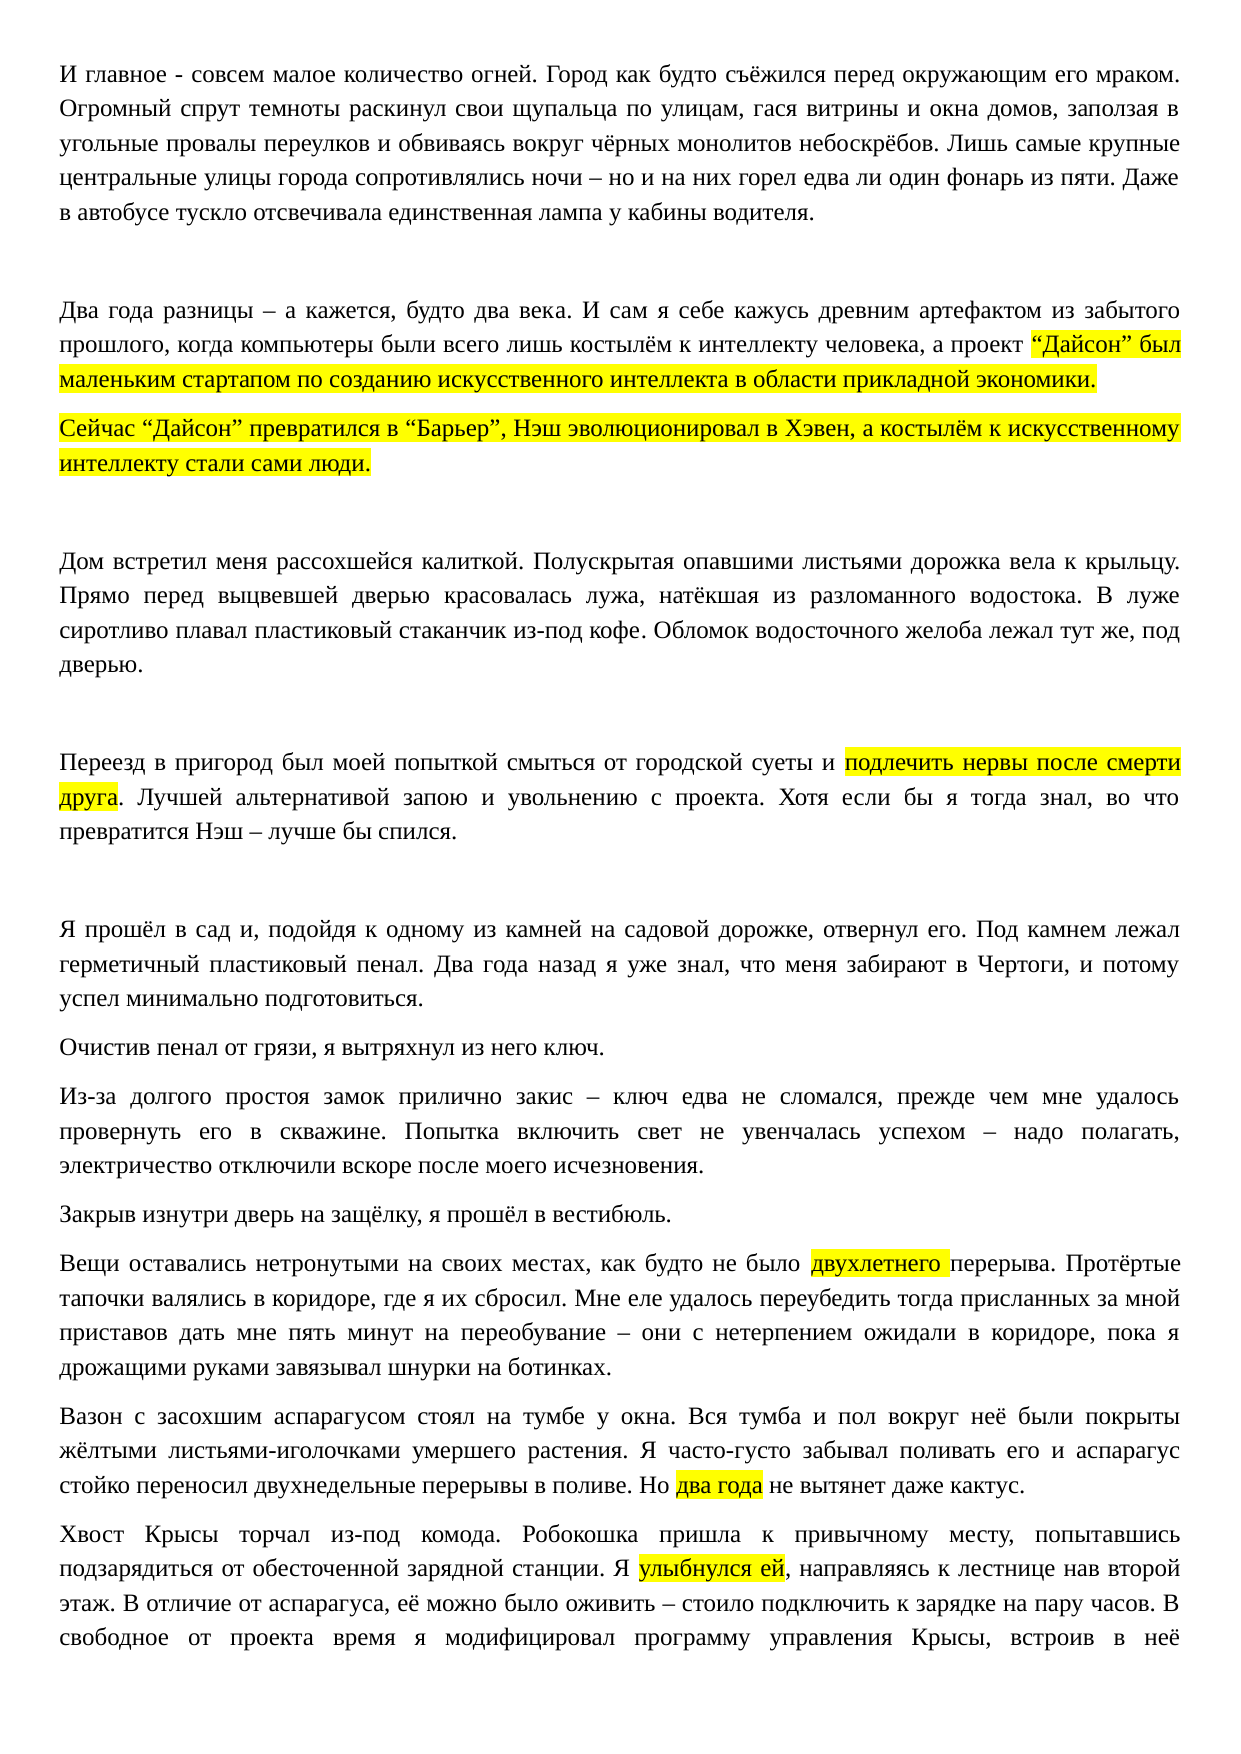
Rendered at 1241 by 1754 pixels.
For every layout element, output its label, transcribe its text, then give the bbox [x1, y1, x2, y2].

text Вещи оставались нетронутыми на своих местах, как будто не было двухлетнего перерыва. Протёртые тапочки валялись в коридоре, где я их сбросил. Мне еле удалось переубедить тогда присланных за мной приставов дать мне пять минут на переобувание – они с нетерпением ожидали в коридоре, пока я дрожащими руками завязывал шнурки на ботинках. [59, 1248, 1181, 1381]
text Переезд в пригород был моей попыткой смыться от городской суеты и подлечить нервы после смерти друга. Лучшей альтернативой запою и увольнению с проекта. Хотя если бы я тогда знал, во что превратится Нэш – лучше бы спился. [59, 747, 1181, 845]
text Из-за долгого простоя замок прилично закис – ключ едва не сломался, прежде чем мне удалось провернуть его в скважине. Попытка включить свет не увенчалась успехом – надо полагать, электричество отключили вскоре после моего исчезновения. [59, 1081, 1181, 1179]
text Я прошёл в сад и, подойдя к одному из камней на садовой дорожке, отвернул его. Под камнем лежал герметичный пластиковый пенал. Два года назад я уже знал, что меня забирают в Чертоги, и потому успел минимально подготовиться. [59, 914, 1181, 1012]
text Сейчас “Дайсон” превратился в “Барьер”, Нэш эволюционировал в Хэвен, а костылём к искусственному интеллекту стали сами люди. [59, 413, 1181, 476]
text Два года разницы – а кажется, будто два века. И сам я себе кажусь древним артефактом из забытого прошлого, когда компьютеры были всего лишь костылём к интеллекту человека, а проект “Дайсон” был маленьким стартапом по созданию искусственного интеллекта в области прикладной экономики. [59, 295, 1181, 393]
text И главное - совсем малое количество огней. Город как будто съёжился перед окружающим его мраком. Огромный спрут темноты раскинул свои щупальца по улицам, гася витрины и окна домов, заползая в угольные провалы переулков и обвиваясь вокруг чёрных монолитов небоскрёбов. Лишь самые крупные центральные улицы города сопротивлялись ночи – но и на них горел едва ли один фонарь из пяти. Даже в автобусе тускло отсвечивала единственная лампа у кабины водителя. [59, 59, 1181, 226]
text Закрыв изнутри дверь на защёлку, я прошёл в вестибюль. [59, 1199, 1181, 1228]
text Вазон с засохшим аспарагусом стоял на тумбе у окна. Вся тумба и пол вокруг неё были покрыты жёлтыми листьями-иголочками умершего растения. Я часто-густо забывал поливать его и аспарагус стойко переносил двухнедельные перерывы в поливе. Но два года не вытянет даже кактус. [59, 1401, 1181, 1499]
text Хвост Крысы торчал из-под комода. Робокошка пришла к привычному месту, попытавшись подзарядиться от обесточенной зарядной станции. Я улыбнулся ей, направляясь к лестнице нав второй этаж. В отличие от аспарагуса, её можно было оживить – стоило подключить к зарядке на пару часов. В свободное от проекта время я модифицировал программу управления Крысы, встроив в неё [59, 1519, 1181, 1651]
text Очистив пенал от грязи, я вытряхнул из него ключ. [59, 1032, 1181, 1061]
text Дом встретил меня рассохшейся калиткой. Полускрытая опавшими листьями дорожка вела к крыльцу. Прямо перед выцвевшей дверью красовалась лужа, натёкшая из разломанного водостока. В луже сиротливо плавал пластиковый стаканчик из-под кофе. Обломок водосточного желоба лежал тут же, под дверью. [59, 546, 1181, 678]
